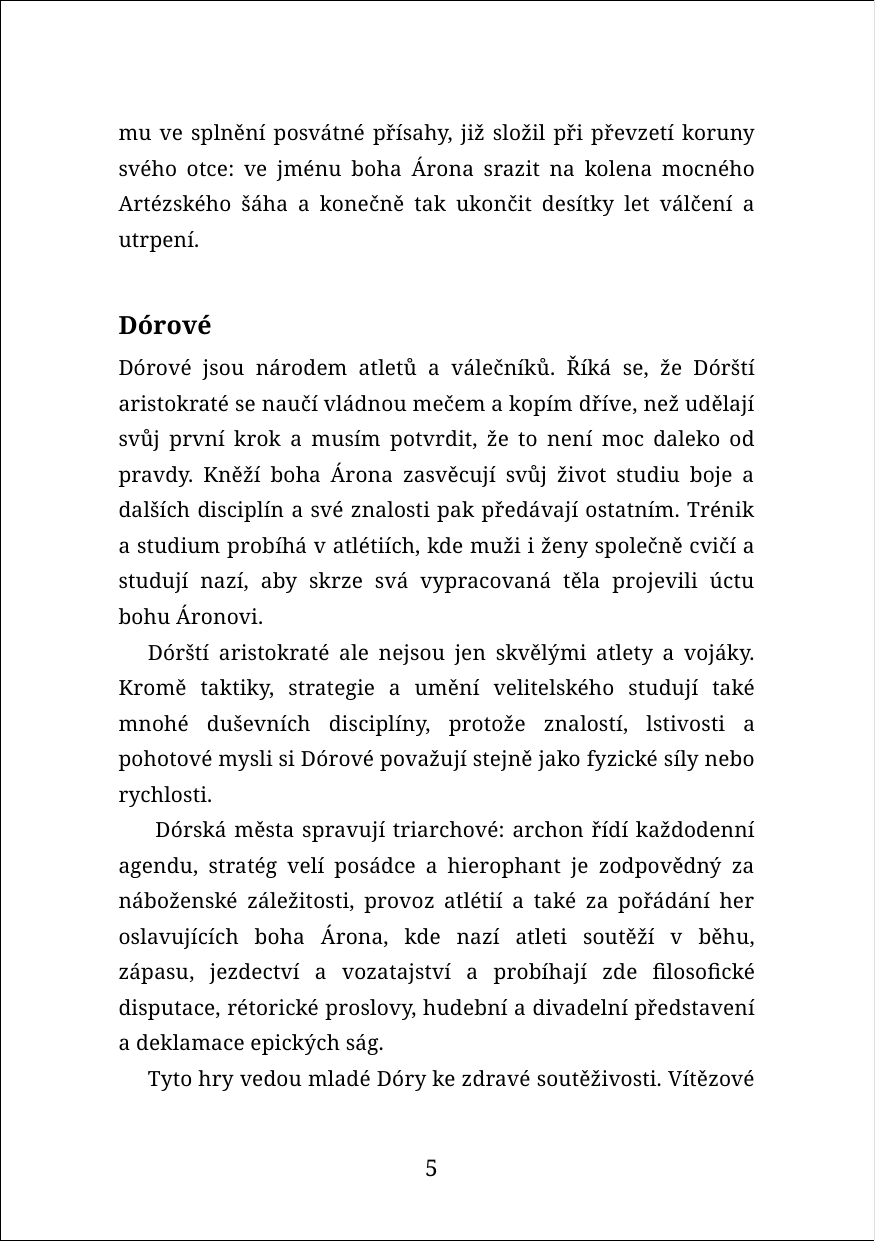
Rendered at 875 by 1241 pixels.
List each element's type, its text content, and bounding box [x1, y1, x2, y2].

text mu ve splnění posvátné přísahy, již složil při převzetí koruny svého otce: ve jménu boha Árona srazit na kolena mocného Artézského šáha a konečně tak ukončit desítky let válčení a utrpení. [118, 118, 756, 253]
text Dórové jsou národem atletů a válečníků. Říká se, že Dórští aristokraté se naučí vládnou mečem a kopím dříve, než udělají svůj první krok a musím potvrdit, že to není moc daleko od pravdy. Kněží boha Árona zasvěcují svůj život studiu boje a dalších disciplín a své znalosti pak předávají ostatním. Trénik a studium probíhá v atlétiích, kde muži i ženy společně cvičí a studují nazí, aby skrze svá vypracovaná těla projevili úctu bohu Áronovi. Dórští aristokraté ale nejsou jen skvělými atlety a vojáky. Kromě taktiky, strategie a umění velitelského studují také mnohé duševních disciplíny, protože znalostí, lstivosti a pohotové mysli si Dórové považují stejně jako fyzické síly nebo rychlosti. Dórská města spravují triarchové: archon řídí každodenní agendu, stratég velí posádce a hierophant je zodpovědný za náboženské záležitosti, provoz atlétií a také za pořádání her oslavujících boha Árona, kde nazí atleti soutěží v běhu, zápasu, jezdectví a vozatajství a probíhají zde filosofické disputace, rétorické proslovy, hudební a divadelní představení a deklamace epických ság. Tyto hry vedou mladé Dóry ke zdravé soutěživosti. Vítězové [118, 353, 756, 1092]
subtitle Dórové [118, 308, 756, 342]
